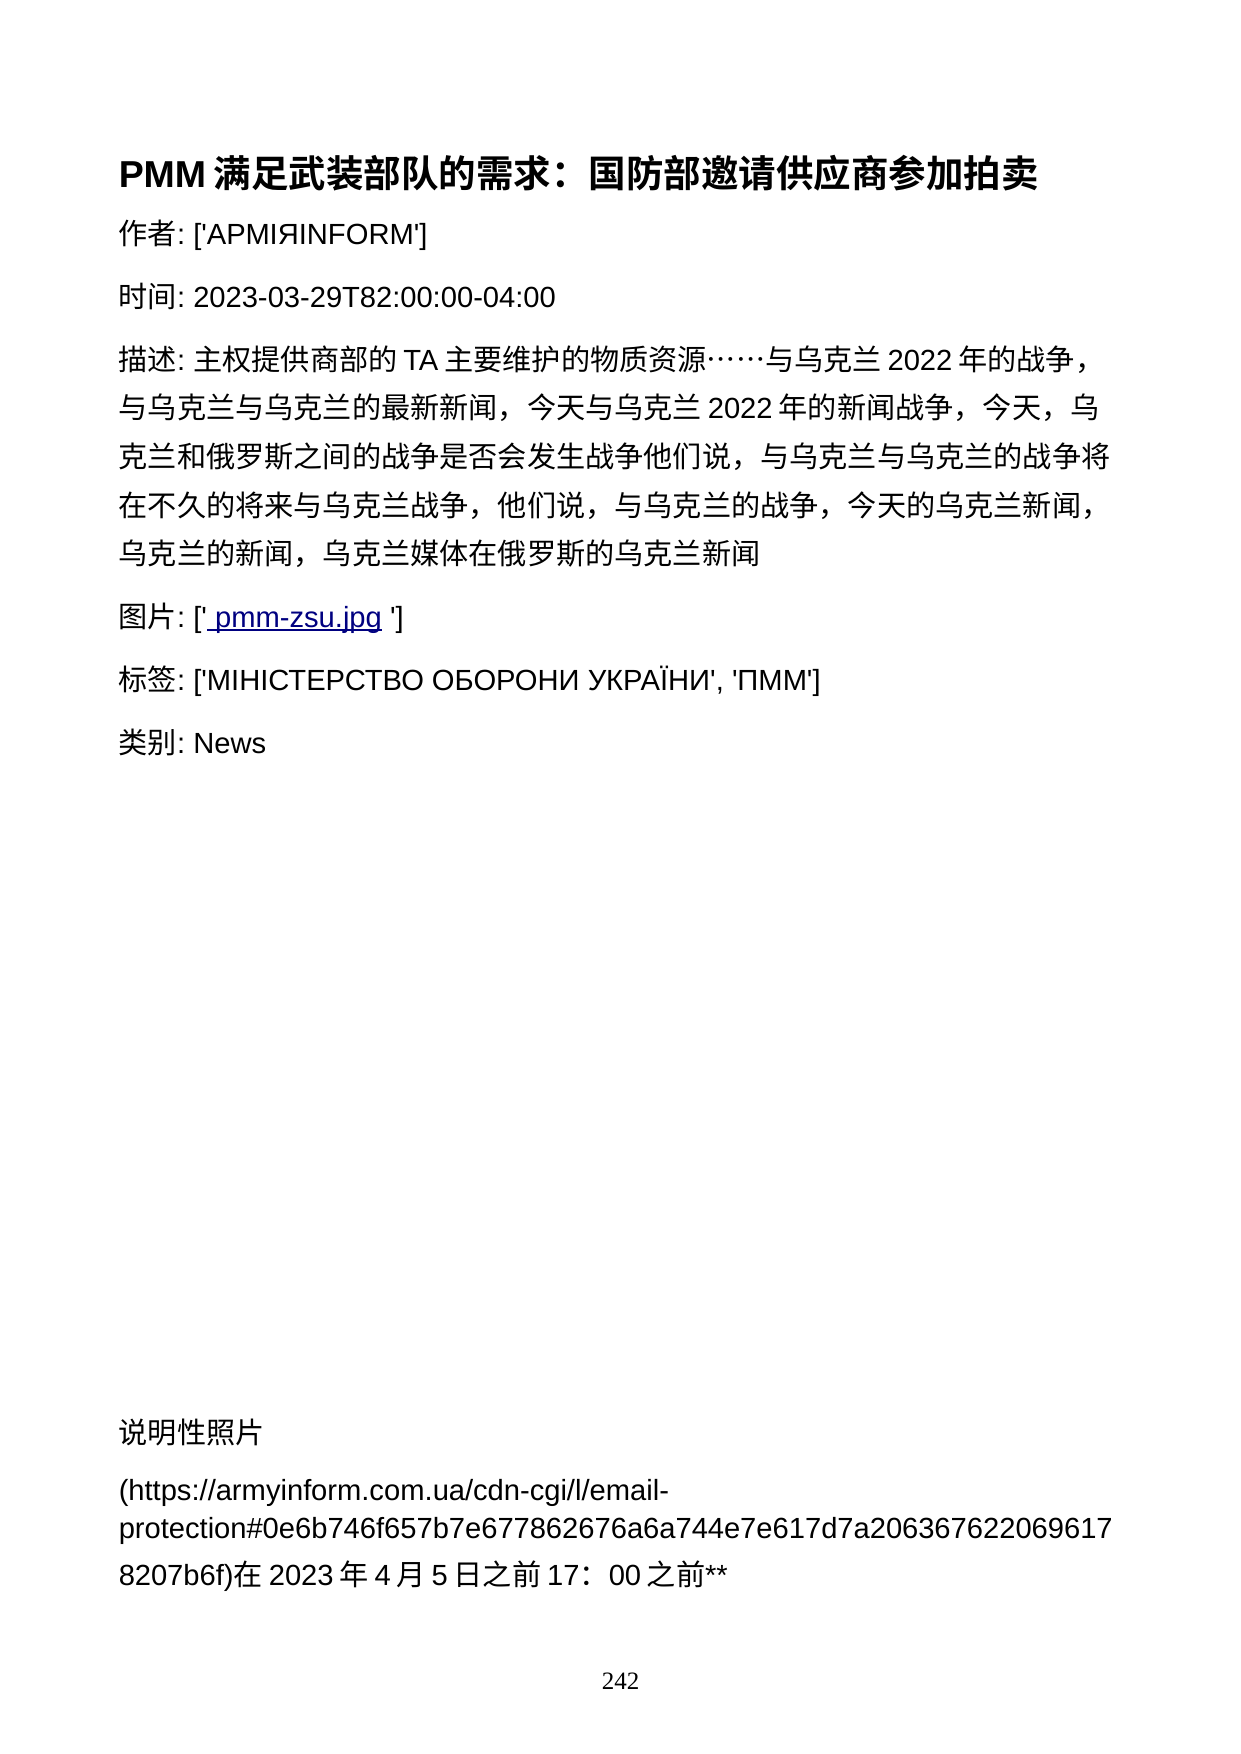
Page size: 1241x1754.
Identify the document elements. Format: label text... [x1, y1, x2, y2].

text 时间: 2023-03-29T82:00:00-04:00 [118, 273, 1122, 316]
subtitle PMM满足武装部队的需求：国防部邀请供应商参加拍卖 [118, 143, 1122, 198]
text 说明性照片 [118, 783, 1122, 1452]
text 类别: News [118, 720, 1122, 762]
text (https://armyinform.com.ua/cdn-cgi/l/email-protection#0e6b746f657b7e677862676a6a744e7e617d7a2063676220696178207b6f)在2023年4月5日之前17：00之前** [118, 1473, 1122, 1593]
text 描述: 主权提供商部的TA主要维护的物质资源……与乌克兰2022年的战争，与乌克兰与乌克兰的最新新闻，今天与乌克兰2022年的新闻战争，今天，乌克兰和俄罗斯之间的战争是否会发生战争他们说，与乌克兰与乌克兰的战争将在不久的将来与乌克兰战争，他们说，与乌克兰的战争，今天的乌克兰新闻，乌克兰的新闻，乌克兰媒体在俄罗斯的乌克兰新闻 [118, 337, 1122, 573]
text 作者: ['АРМІЯINFORM'] [118, 210, 1122, 253]
text 图片: [' pmm-zsu.jpg '] [118, 594, 1122, 636]
text 标签: ['МІНІСТЕРСТВО ОБОРОНИ УКРАЇНИ', 'ПММ'] [118, 657, 1122, 699]
